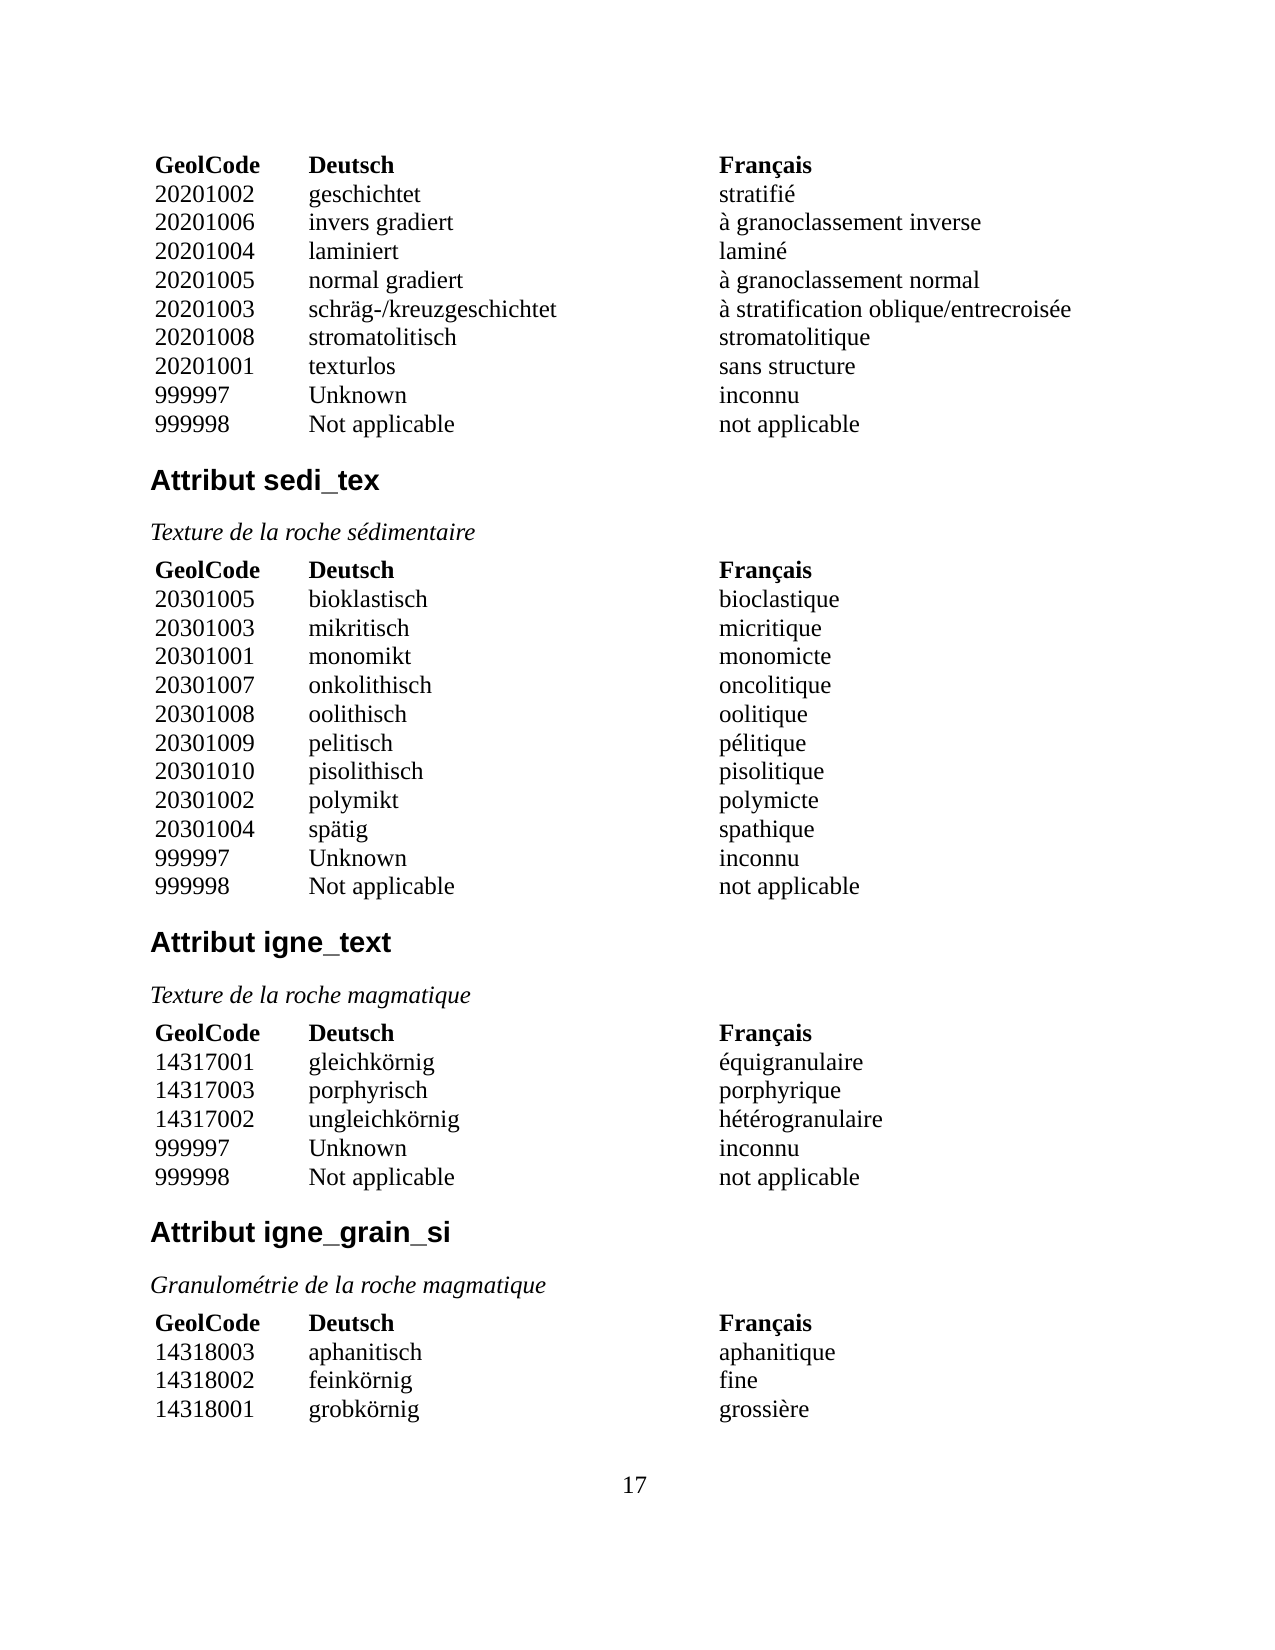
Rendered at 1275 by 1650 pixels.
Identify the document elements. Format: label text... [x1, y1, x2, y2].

table_header GeolCode [150, 555, 304, 584]
table_cell 14317001 [150, 1047, 304, 1075]
text Texture de la roche magmatique [150, 980, 1125, 1009]
table_cell stratifié [714, 179, 1125, 207]
table_cell micritique [714, 613, 1125, 641]
table_cell Not applicable [304, 409, 714, 437]
table_cell 20201008 [150, 323, 304, 351]
table_cell normal gradiert [304, 265, 714, 294]
table_cell hétérogranulaire [714, 1104, 1125, 1133]
subtitle Attribut sedi_tex [150, 462, 1125, 496]
table_cell laminiert [304, 236, 714, 265]
table_cell texturlos [304, 351, 714, 380]
table_cell monomikt [304, 641, 714, 670]
table_cell Not applicable [304, 1162, 714, 1190]
text Texture de la roche sédimentaire [150, 517, 1125, 546]
table_cell 20301008 [150, 699, 304, 728]
table_cell 999997 [150, 380, 304, 409]
table_cell 20301004 [150, 814, 304, 843]
table_header Deutsch [304, 1018, 714, 1047]
table_cell 20301002 [150, 785, 304, 814]
table_cell onkolithisch [304, 670, 714, 699]
table_header GeolCode [150, 1308, 304, 1337]
table_cell mikritisch [304, 613, 714, 641]
table_cell 20301005 [150, 584, 304, 613]
table_cell pisolithisch [304, 756, 714, 785]
table_cell 20301007 [150, 670, 304, 699]
table_cell 14318001 [150, 1394, 304, 1423]
table_cell à granoclassement inverse [714, 208, 1125, 236]
table_cell 999998 [150, 409, 304, 437]
table_cell 20201005 [150, 265, 304, 294]
table_cell laminé [714, 236, 1125, 265]
table_cell feinkörnig [304, 1366, 714, 1394]
table_cell 20201001 [150, 351, 304, 380]
table_cell 20201003 [150, 294, 304, 322]
table_header Français [714, 1018, 1125, 1047]
table_cell pélitique [714, 728, 1125, 756]
table_cell aphanitisch [304, 1337, 714, 1366]
table_cell inconnu [714, 380, 1125, 409]
table_cell 20201002 [150, 179, 304, 207]
table_cell geschichtet [304, 179, 714, 207]
table_cell à granoclassement normal [714, 265, 1125, 294]
table_cell spätig [304, 814, 714, 843]
table_header Français [714, 150, 1125, 179]
table_cell Unknown [304, 1133, 714, 1162]
table_cell 999998 [150, 1162, 304, 1190]
table_cell 999997 [150, 1133, 304, 1162]
table_cell Not applicable [304, 871, 714, 900]
table_cell invers gradiert [304, 208, 714, 236]
table_cell porphyrique [714, 1075, 1125, 1104]
table_header Deutsch [304, 150, 714, 179]
table_cell 20201004 [150, 236, 304, 265]
table_cell 20301009 [150, 728, 304, 756]
text Granulométrie de la roche magmatique [150, 1270, 1125, 1299]
table_cell pelitisch [304, 728, 714, 756]
table_cell schräg-/kreuzgeschichtet [304, 294, 714, 322]
table_cell polymikt [304, 785, 714, 814]
table_header Français [714, 555, 1125, 584]
table_cell 20301003 [150, 613, 304, 641]
table_header GeolCode [150, 1018, 304, 1047]
table_header GeolCode [150, 150, 304, 179]
table_cell 20301001 [150, 641, 304, 670]
table_cell gleichkörnig [304, 1047, 714, 1075]
table_cell 14317003 [150, 1075, 304, 1104]
table_cell 20301010 [150, 756, 304, 785]
table_cell pisolitique [714, 756, 1125, 785]
table_cell 999998 [150, 871, 304, 900]
table_cell inconnu [714, 1133, 1125, 1162]
table_cell not applicable [714, 871, 1125, 900]
table_cell 14317002 [150, 1104, 304, 1133]
table_cell polymicte [714, 785, 1125, 814]
table_cell stromatolitique [714, 323, 1125, 351]
table_cell monomicte [714, 641, 1125, 670]
table_cell inconnu [714, 843, 1125, 871]
table_cell aphanitique [714, 1337, 1125, 1366]
table_cell 14318002 [150, 1366, 304, 1394]
table_cell 20201006 [150, 208, 304, 236]
table_cell fine [714, 1366, 1125, 1394]
table_cell stromatolitisch [304, 323, 714, 351]
table_cell Unknown [304, 843, 714, 871]
table_header Deutsch [304, 555, 714, 584]
table_cell Unknown [304, 380, 714, 409]
table_cell oncolitique [714, 670, 1125, 699]
table_cell 14318003 [150, 1337, 304, 1366]
table_cell porphyrisch [304, 1075, 714, 1104]
table_cell grobkörnig [304, 1394, 714, 1423]
table_header Deutsch [304, 1308, 714, 1337]
table_cell grossière [714, 1394, 1125, 1423]
table_cell oolithisch [304, 699, 714, 728]
table_cell 999997 [150, 843, 304, 871]
table_cell équigranulaire [714, 1047, 1125, 1075]
table_cell sans structure [714, 351, 1125, 380]
table_header Français [714, 1308, 1125, 1337]
table_cell not applicable [714, 1162, 1125, 1190]
table_cell à stratification oblique/entrecroisée [714, 294, 1125, 322]
table_cell bioklastisch [304, 584, 714, 613]
table_cell not applicable [714, 409, 1125, 437]
table_cell spathique [714, 814, 1125, 843]
subtitle Attribut igne_text [150, 925, 1125, 959]
table_cell bioclastique [714, 584, 1125, 613]
table_cell oolitique [714, 699, 1125, 728]
subtitle Attribut igne_grain_si [150, 1215, 1125, 1249]
table_cell ungleichkörnig [304, 1104, 714, 1133]
